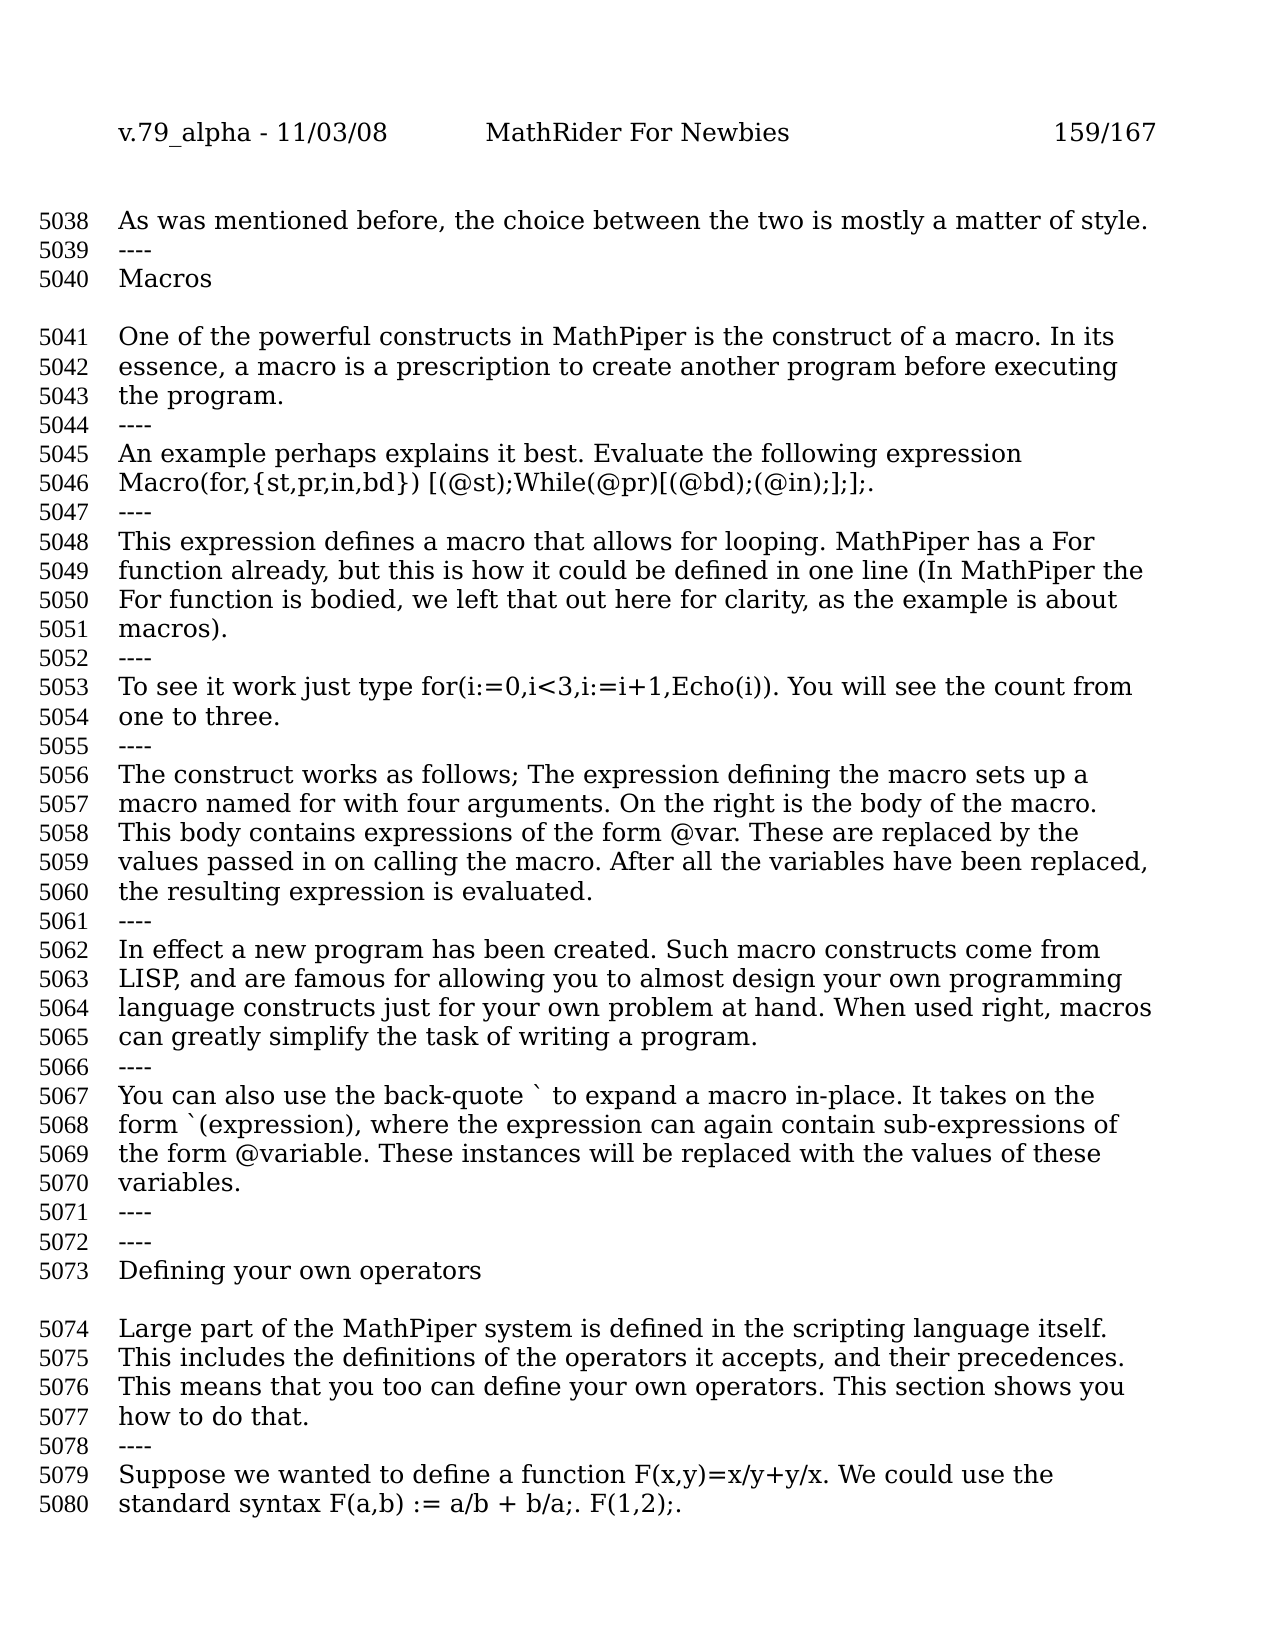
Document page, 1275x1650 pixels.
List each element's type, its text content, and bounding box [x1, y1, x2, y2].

text You can also use the back-quote ` to expand a macro in-place. It takes on the form `(expression), where the expression can again contain sub-expressions of the form @variable. These instances will be replaced with the values of these variables. [118, 1081, 1157, 1198]
text To see it work just type for(i:=0,i<3,i:=i+1,Echo(i)). You will see the count from one to three. [118, 673, 1157, 731]
text In effect a new program has been created. Such macro constructs come from LISP, and are famous for allowing you to almost design your own programming language constructs just for your own problem at hand. When used right, macros can greatly simplify the task of writing a program. [118, 935, 1157, 1052]
text ---- [118, 498, 1157, 527]
text Suppose we wanted to define a function F(x,y)=x/y+y/x. We could use the standard syntax F(a,b) := a/b + b/a;. F(1,2);. [118, 1460, 1157, 1518]
text Macros [118, 264, 1157, 293]
text One of the powerful constructs in MathPiper is the construct of a macro. In its essence, a macro is a prescription to create another program before executing the program. [118, 323, 1157, 410]
text Defining your own operators [118, 1256, 1157, 1285]
text ---- [118, 643, 1157, 673]
text As was mentioned before, the choice between the two is mostly a matter of style. [118, 206, 1157, 235]
text ---- [118, 235, 1157, 264]
text ---- [118, 1198, 1157, 1227]
text This expression defines a macro that allows for looping. MathPiper has a For function already, but this is how it could be defined in one line (In MathPiper the For function is bodied, we left that out here for clarity, as the example is about macros). [118, 527, 1157, 643]
text ---- [118, 1431, 1157, 1460]
text An example perhaps explains it best. Evaluate the following expression Macro(for,{st,pr,in,bd}) [(@st);While(@pr)[(@bd);(@in);];];. [118, 439, 1157, 498]
text ---- [118, 1227, 1157, 1256]
text Large part of the MathPiper system is defined in the scripting language itself. This includes the definitions of the operators it accepts, and their precedences. This means that you too can define your own operators. This section shows you how to do that. [118, 1314, 1157, 1431]
text ---- [118, 731, 1157, 760]
text ---- [118, 1052, 1157, 1081]
text The construct works as follows; The expression defining the macro sets up a macro named for with four arguments. On the right is the body of the macro. This body contains expressions of the form @var. These are replaced by the values passed in on calling the macro. After all the variables have been replaced, the resulting expression is evaluated. [118, 760, 1157, 906]
text ---- [118, 410, 1157, 439]
text ---- [118, 906, 1157, 935]
